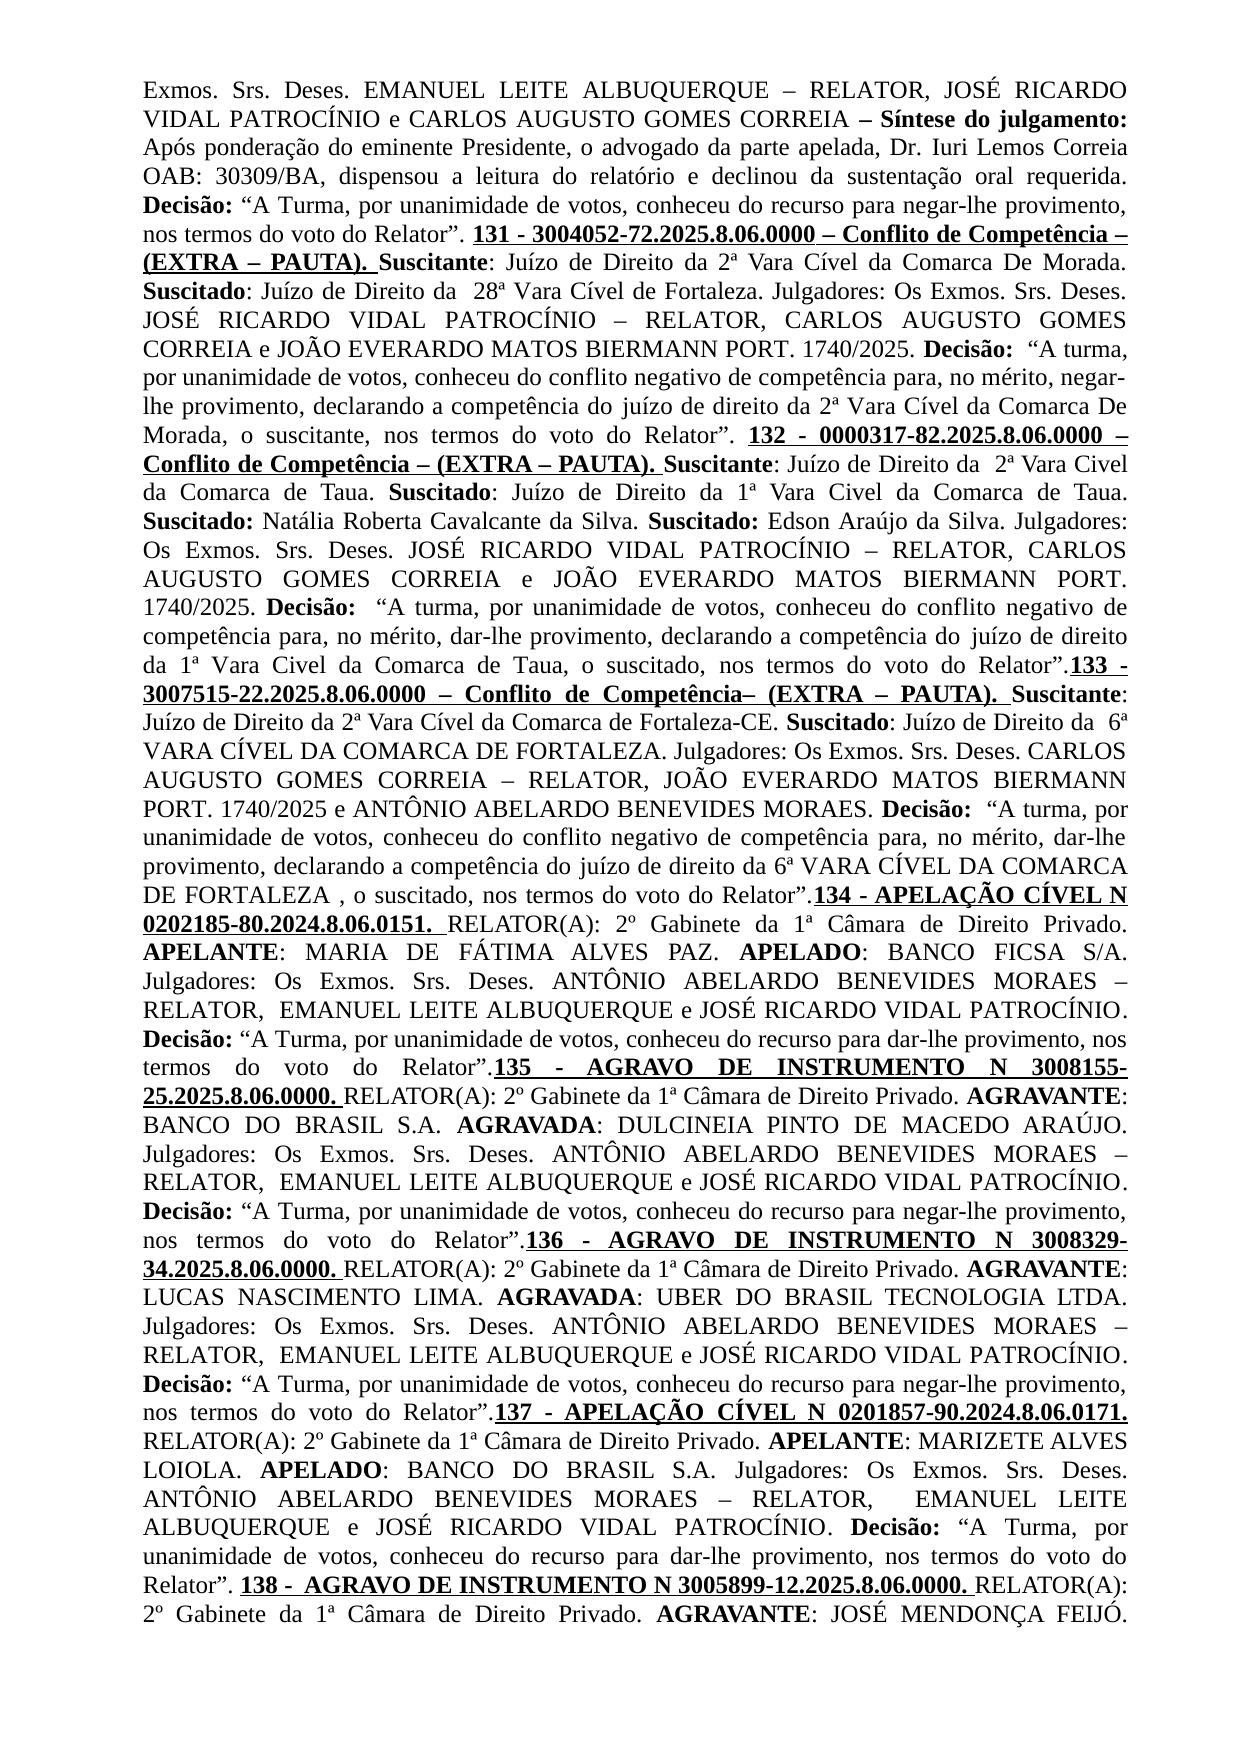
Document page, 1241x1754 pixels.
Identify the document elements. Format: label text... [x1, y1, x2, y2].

text Exmos. Srs. Deses. EMANUEL LEITE ALBUQUERQUE – RELATOR, JOSÉ RICARDO VIDAL PATROCÍNIO e CARLOS AUGUSTO GOMES CORREIA – Síntese do julgamento: Após ponderação do eminente Presidente, o advogado da parte apelada, Dr. Iuri Lemos Correia OAB: 30309/BA, dispensou a leitura do relatório e declinou da sustentação oral requerida. Decisão: “A Turma, por unanimidade de votos, conheceu do recurso para negar-lhe provimento, nos termos do voto do Relator”. 131 - 3004052-72.2025.8.06.0000 – Conflito de Competência – (EXTRA – PAUTA). Suscitante: Juízo de Direito da 2ª Vara Cível da Comarca De Morada. Suscitado: Juízo de Direito da 28ª Vara Cível de Fortaleza. Julgadores: Os Exmos. Srs. Deses. JOSÉ RICARDO VIDAL PATROCÍNIO – RELATOR, CARLOS AUGUSTO GOMES CORREIA e JOÃO EVERARDO MATOS BIERMANN PORT. 1740/2025. Decisão: “A turma, por unanimidade de votos, conheceu do conflito negativo de competência para, no mérito, negar-lhe provimento, declarando a competência do juízo de direito da 2ª Vara Cível da Comarca De Morada, o suscitante, nos termos do voto do Relator”. 132 - 0000317-82.2025.8.06.0000 – Conflito de Competência – (EXTRA – PAUTA). Suscitante: Juízo de Direito da 2ª Vara Civel da Comarca de Taua. Suscitado: Juízo de Direito da 1ª Vara Civel da Comarca de Taua. Suscitado: Natália Roberta Cavalcante da Silva. Suscitado: Edson Araújo da Silva. Julgadores: Os Exmos. Srs. Deses. JOSÉ RICARDO VIDAL PATROCÍNIO – RELATOR, CARLOS AUGUSTO GOMES CORREIA e JOÃO EVERARDO MATOS BIERMANN PORT. 1740/2025. Decisão: “A turma, por unanimidade de votos, conheceu do conflito negativo de competência para, no mérito, dar-lhe provimento, declarando a competência do juízo de direito da 1ª Vara Civel da Comarca de Taua, o suscitado, nos termos do voto do Relator”.133 - 3007515-22.2025.8.06.0000 – Conflito de Competência– (EXTRA – PAUTA). Suscitante: Juízo de Direito da 2ª Vara Cível da Comarca de Fortaleza-CE. Suscitado: Juízo de Direito da 6ª VARA CÍVEL DA COMARCA DE FORTALEZA. Julgadores: Os Exmos. Srs. Deses. CARLOS AUGUSTO GOMES CORREIA – RELATOR, JOÃO EVERARDO MATOS BIERMANN PORT. 1740/2025 e ANTÔNIO ABELARDO BENEVIDES MORAES. Decisão: “A turma, por unanimidade de votos, conheceu do conflito negativo de competência para, no mérito, dar-lhe provimento, declarando a competência do juízo de direito da 6ª VARA CÍVEL DA COMARCA DE FORTALEZA , o suscitado, nos termos do voto do Relator”.134 - APELAÇÃO CÍVEL N 0202185-80.2024.8.06.0151. RELATOR(A): 2º Gabinete da 1ª Câmara de Direito Privado. APELANTE: MARIA DE FÁTIMA ALVES PAZ. APELADO: BANCO FICSA S/A. Julgadores: Os Exmos. Srs. Deses. ANTÔNIO ABELARDO BENEVIDES MORAES – RELATOR, EMANUEL LEITE ALBUQUERQUE e JOSÉ RICARDO VIDAL PATROCÍNIO. Decisão: “A Turma, por unanimidade de votos, conheceu do recurso para dar-lhe provimento, nos termos do voto do Relator”.135 - AGRAVO DE INSTRUMENTO N 3008155-25.2025.8.06.0000. RELATOR(A): 2º Gabinete da 1ª Câmara de Direito Privado. AGRAVANTE: BANCO DO BRASIL S.A. AGRAVADA: DULCINEIA PINTO DE MACEDO ARAÚJO. Julgadores: Os Exmos. Srs. Deses. ANTÔNIO ABELARDO BENEVIDES MORAES – RELATOR, EMANUEL LEITE ALBUQUERQUE e JOSÉ RICARDO VIDAL PATROCÍNIO. Decisão: “A Turma, por unanimidade de votos, conheceu do recurso para negar-lhe provimento, nos termos do voto do Relator”.136 - AGRAVO DE INSTRUMENTO N 3008329-34.2025.8.06.0000. RELATOR(A): 2º Gabinete da 1ª Câmara de Direito Privado. AGRAVANTE: LUCAS NASCIMENTO LIMA. AGRAVADA: UBER DO BRASIL TECNOLOGIA LTDA. Julgadores: Os Exmos. Srs. Deses. ANTÔNIO ABELARDO BENEVIDES MORAES – RELATOR, EMANUEL LEITE ALBUQUERQUE e JOSÉ RICARDO VIDAL PATROCÍNIO. Decisão: “A Turma, por unanimidade de votos, conheceu do recurso para negar-lhe provimento, nos termos do voto do Relator”.137 - APELAÇÃO CÍVEL N 0201857-90.2024.8.06.0171. RELATOR(A): 2º Gabinete da 1ª Câmara de Direito Privado. APELANTE: MARIZETE ALVES LOIOLA. APELADO: BANCO DO BRASIL S.A. Julgadores: Os Exmos. Srs. Deses. ANTÔNIO ABELARDO BENEVIDES MORAES – RELATOR, EMANUEL LEITE ALBUQUERQUE e JOSÉ RICARDO VIDAL PATROCÍNIO. Decisão: “A Turma, por unanimidade de votos, conheceu do recurso para dar-lhe provimento, nos termos do voto do Relator”. 138 - AGRAVO DE INSTRUMENTO N 3005899-12.2025.8.06.0000. RELATOR(A): 2º Gabinete da 1ª Câmara de Direito Privado. AGRAVANTE: JOSÉ MENDONÇA FEIJÓ. [143, 75, 1128, 1627]
